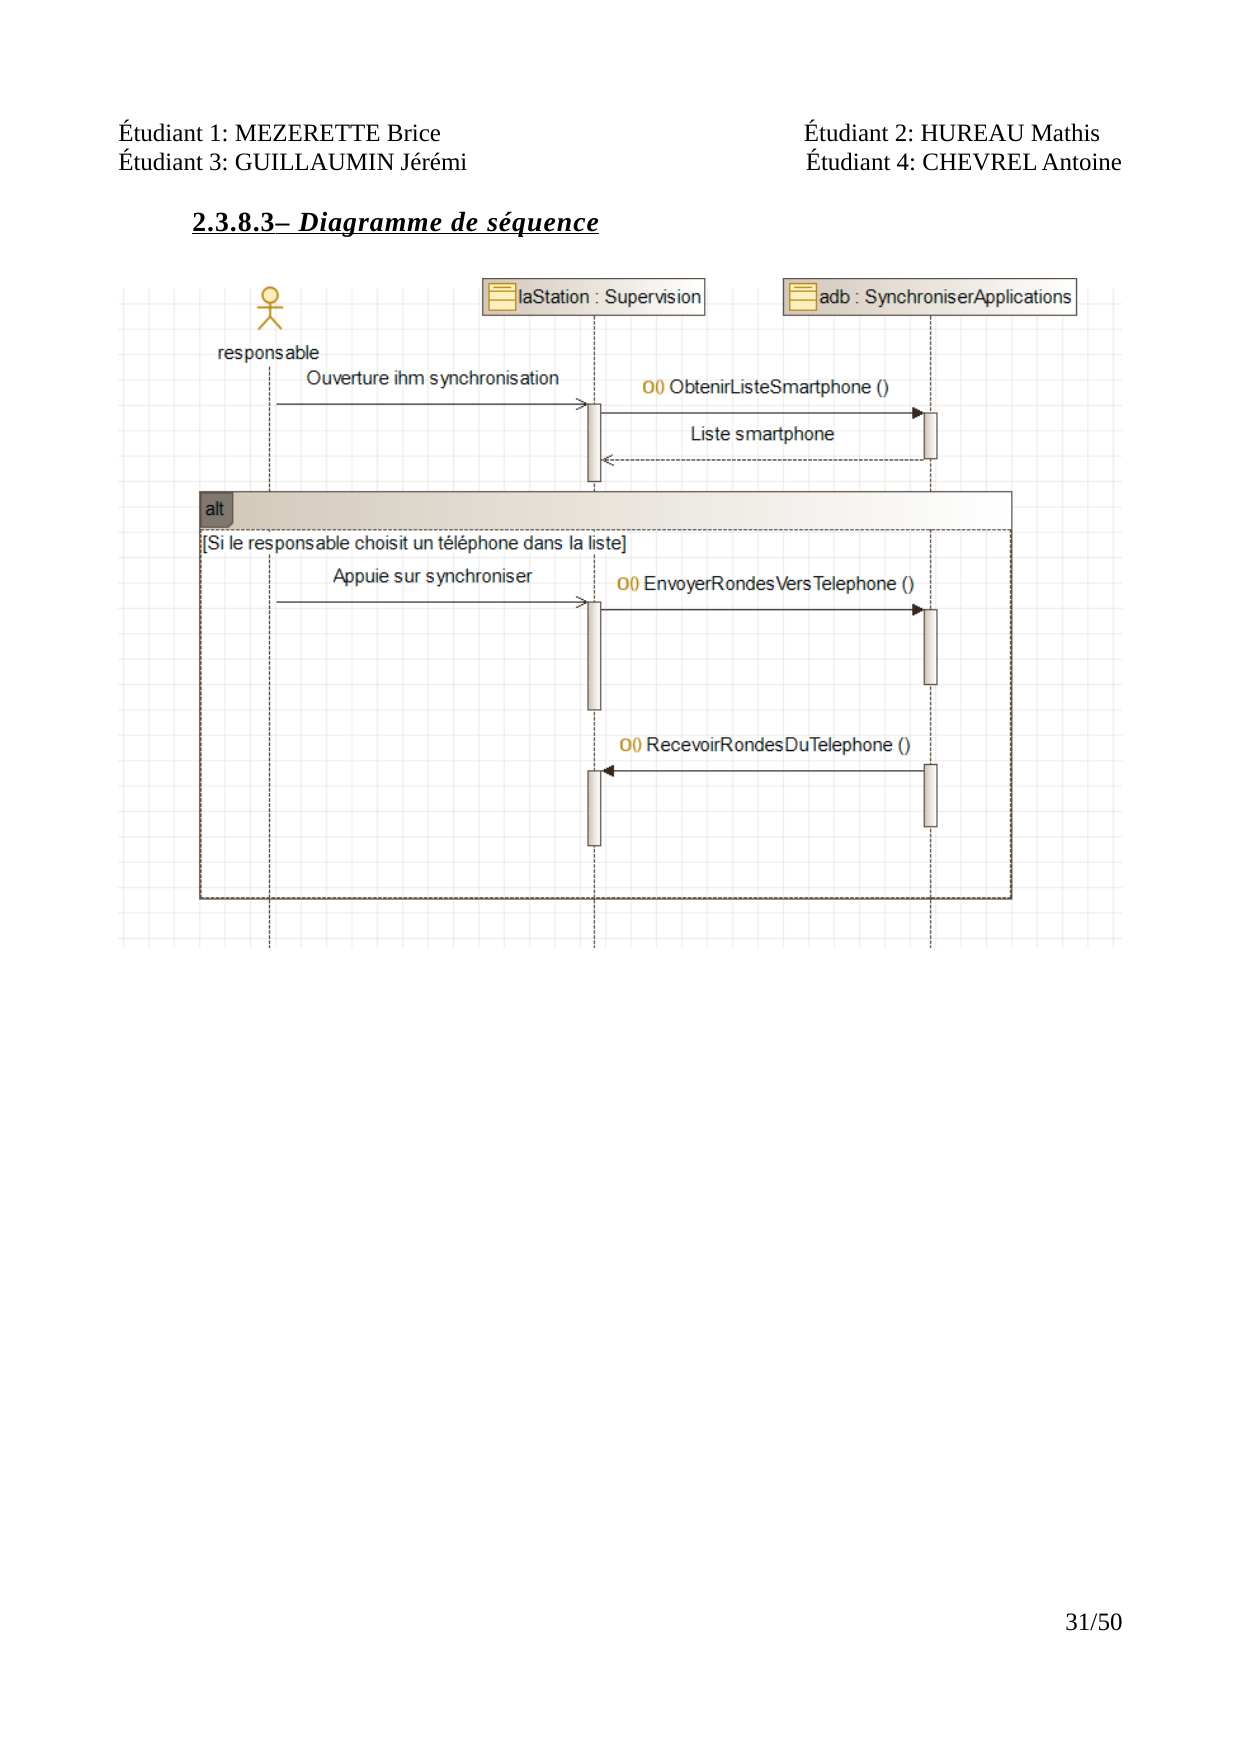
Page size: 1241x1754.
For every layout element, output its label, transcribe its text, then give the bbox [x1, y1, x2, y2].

picture [118, 278, 1123, 948]
subtitle 2.3.8.3– Diagramme de séquence [118, 205, 1122, 237]
